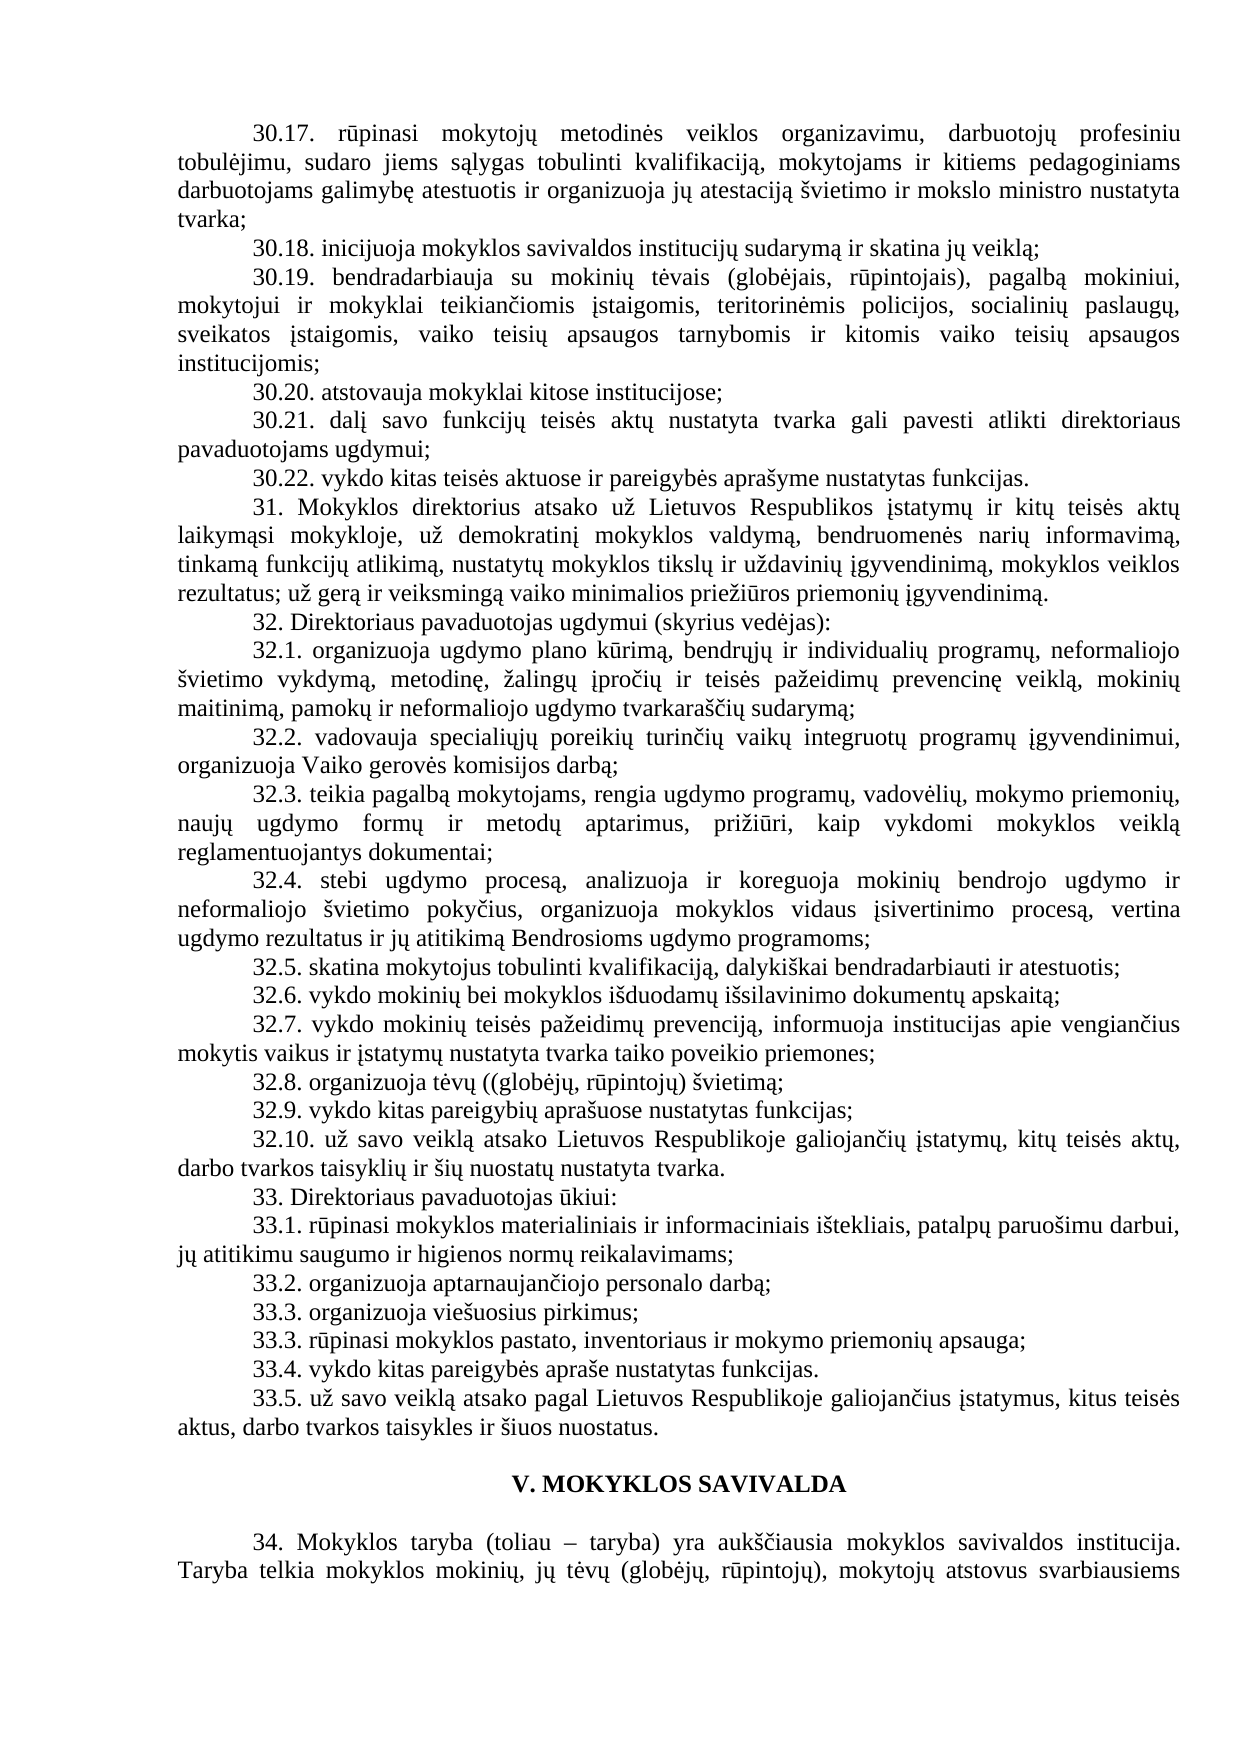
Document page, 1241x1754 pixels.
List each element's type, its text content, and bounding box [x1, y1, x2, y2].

text 32.4. stebi ugdymo procesą, analizuoja ir koreguoja mokinių bendrojo ugdymo ir neformaliojo švietimo pokyčius, organizuoja mokyklos vidaus įsivertinimo procesą, vertina ugdymo rezultatus ir jų atitikimą Bendrosioms ugdymo programoms; [177, 866, 1181, 952]
text 30.21. dalį savo funkcijų teisės aktų nustatyta tvarka gali pavesti atlikti direktoriaus pavaduotojams ugdymui; [177, 406, 1181, 463]
text 32.6. vykdo mokinių bei mokyklos išduodamų išsilavinimo dokumentų apskaitą; [177, 981, 1181, 1009]
text 33.5. už savo veiklą atsako pagal Lietuvos Respublikoje galiojančius įstatymus, kitus teisės aktus, darbo tvarkos taisykles ir šiuos nuostatus. [177, 1383, 1181, 1441]
text 30.19. bendradarbiauja su mokinių tėvais (globėjais, rūpintojais), pagalbą mokiniui, mokytojui ir mokyklai teikiančiomis įstaigomis, teritorinėmis policijos, socialinių paslaugų, sveikatos įstaigomis, vaiko teisių apsaugos tarnybomis ir kitomis vaiko teisių apsaugos institucijomis; [177, 262, 1181, 377]
text 33.4. vykdo kitas pareigybės apraše nustatytas funkcijas. [177, 1354, 1181, 1383]
text 34. Mokyklos taryba (toliau – taryba) yra aukščiausia mokyklos savivaldos institucija. Taryba telkia mokyklos mokinių, jų tėvų (globėjų, rūpintojų), mokytojų atstovus svarbiausiems [177, 1527, 1181, 1584]
text 33.2. organizuoja aptarnaujančiojo personalo darbą; [177, 1268, 1181, 1297]
text 33.3. organizuoja viešuosius pirkimus; [177, 1297, 1181, 1326]
text 33. Direktoriaus pavaduotojas ūkiui: [177, 1182, 1181, 1211]
text 30.20. atstovauja mokyklai kitose institucijose; [177, 377, 1181, 406]
text 32.5. skatina mokytojus tobulinti kvalifikaciją, dalykiškai bendradarbiauti ir atestuotis; [177, 952, 1181, 981]
text 32. Direktoriaus pavaduotojas ugdymui (skyrius vedėjas): [177, 607, 1181, 636]
text 33.1. rūpinasi mokyklos materialiniais ir informaciniais ištekliais, patalpų paruošimu darbui, jų atitikimu saugumo ir higienos normų reikalavimams; [177, 1211, 1181, 1268]
text 32.2. vadovauja specialiųjų poreikių turinčių vaikų integruotų programų įgyvendinimui, organizuoja Vaiko gerovės komisijos darbą; [177, 722, 1181, 779]
text 31. Mokyklos direktorius atsako už Lietuvos Respublikos įstatymų ir kitų teisės aktų laikymąsi mokykloje, už demokratinį mokyklos valdymą, bendruomenės narių informavimą, tinkamą funkcijų atlikimą, nustatytų mokyklos tikslų ir uždavinių įgyvendinimą, mokyklos veiklos rezultatus; už gerą ir veiksmingą vaiko minimalios priežiūros priemonių įgyvendinimą. [177, 492, 1181, 607]
text 32.9. vykdo kitas pareigybių aprašuose nustatytas funkcijas; [177, 1096, 1181, 1124]
text 32.3. teikia pagalbą mokytojams, rengia ugdymo programų, vadovėlių, mokymo priemonių, naujų ugdymo formų ir metodų aptarimus, prižiūri, kaip vykdomi mokyklos veiklą reglamentuojantys dokumentai; [177, 779, 1181, 866]
text 32.1. organizuoja ugdymo plano kūrimą, bendrųjų ir individualių programų, neformaliojo švietimo vykdymą, metodinę, žalingų įpročių ir teisės pažeidimų prevencinę veiklą, mokinių maitinimą, pamokų ir neformaliojo ugdymo tvarkaraščių sudarymą; [177, 636, 1181, 722]
text 32.8. organizuoja tėvų ((globėjų, rūpintojų) švietimą; [177, 1067, 1181, 1096]
text 30.17. rūpinasi mokytojų metodinės veiklos organizavimu, darbuotojų profesiniu tobulėjimu, sudaro jiems sąlygas tobulinti kvalifikaciją, mokytojams ir kitiems pedagoginiams darbuotojams galimybę atestuotis ir organizuoja jų atestaciją švietimo ir mokslo ministro nustatyta tvarka; [177, 118, 1181, 233]
text 33.3. rūpinasi mokyklos pastato, inventoriaus ir mokymo priemonių apsauga; [177, 1326, 1181, 1354]
text V. MOKYKLOS SAVIVALDA [177, 1469, 1181, 1498]
text 32.7. vykdo mokinių teisės pažeidimų prevenciją, informuoja institucijas apie vengiančius mokytis vaikus ir įstatymų nustatyta tvarka taiko poveikio priemones; [177, 1009, 1181, 1067]
text 32.10. už savo veiklą atsako Lietuvos Respublikoje galiojančių įstatymų, kitų teisės aktų, darbo tvarkos taisyklių ir šių nuostatų nustatyta tvarka. [177, 1124, 1181, 1182]
text 30.18. inicijuoja mokyklos savivaldos institucijų sudarymą ir skatina jų veiklą; [177, 233, 1181, 262]
text 30.22. vykdo kitas teisės aktuose ir pareigybės aprašyme nustatytas funkcijas. [177, 463, 1181, 492]
